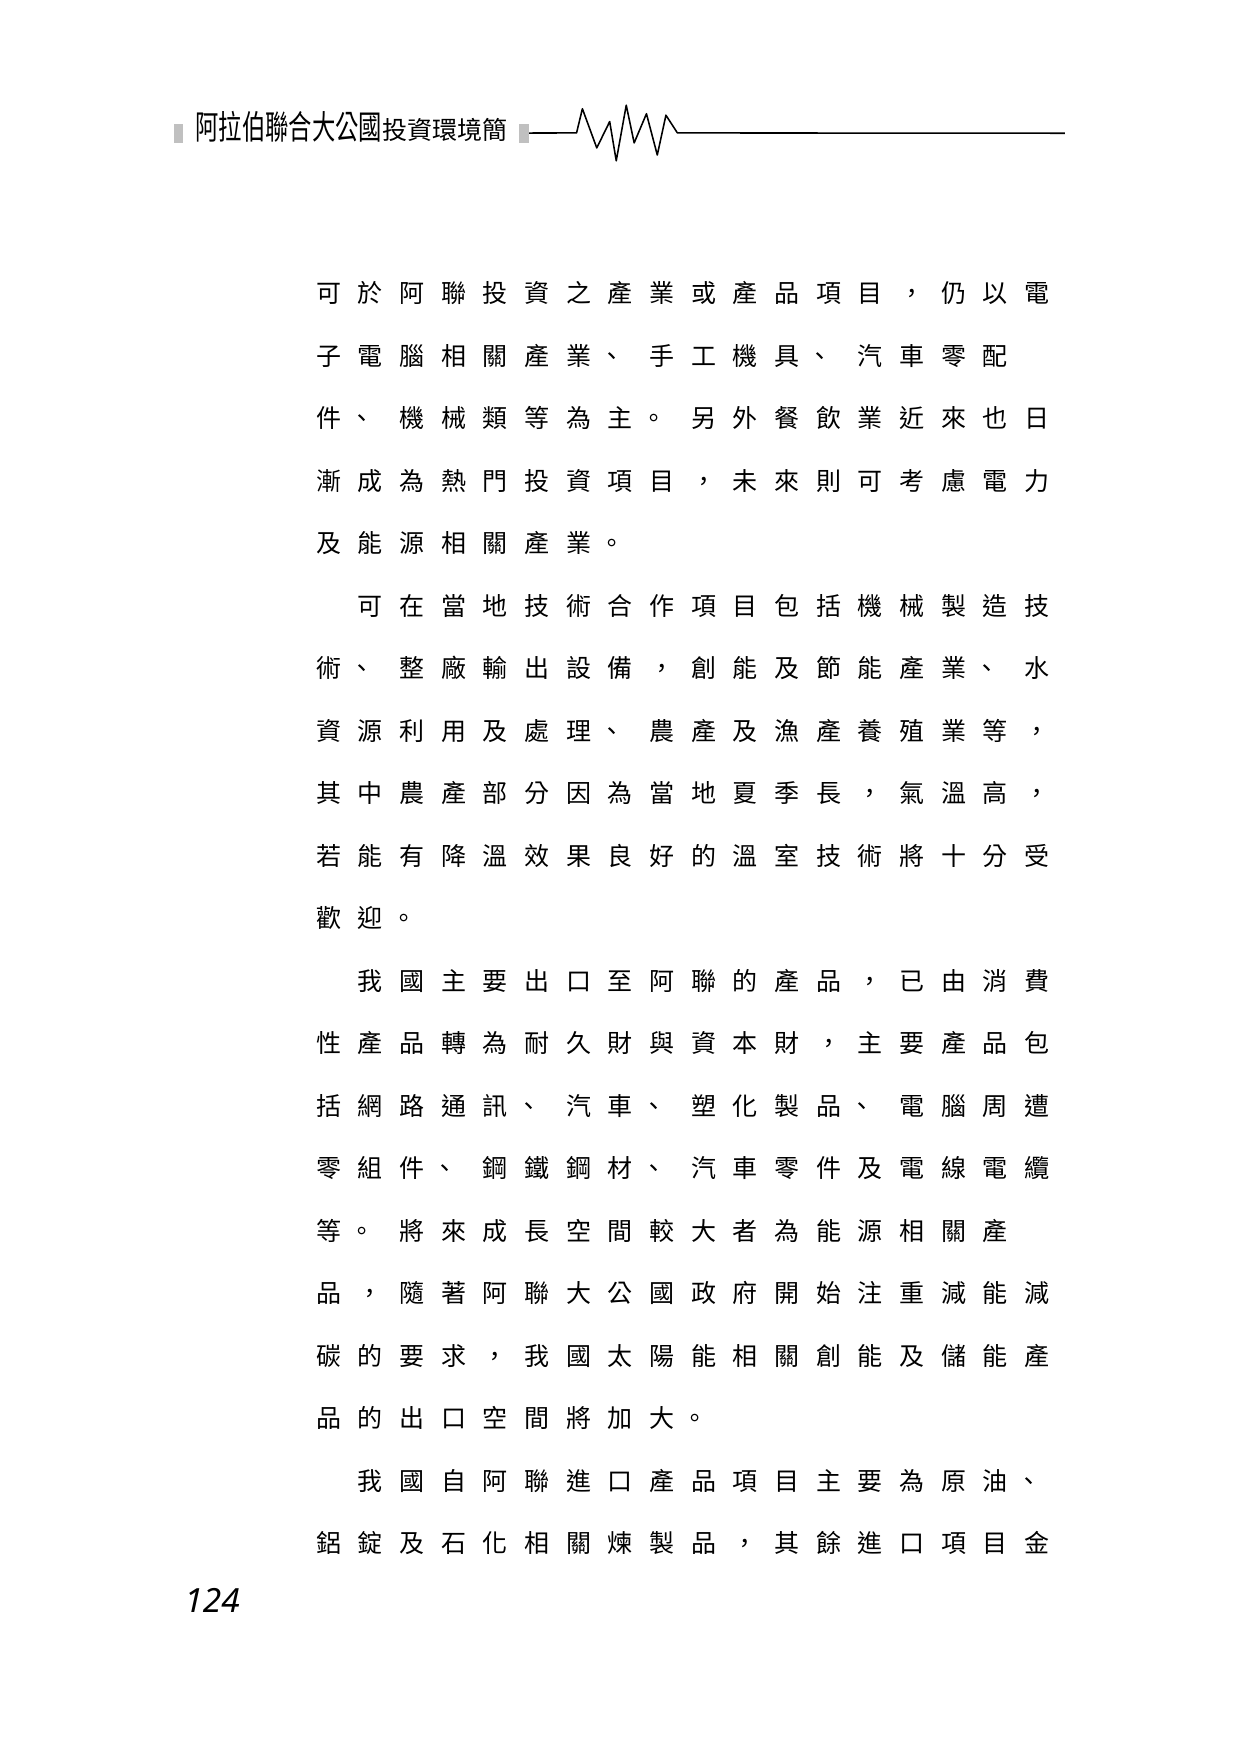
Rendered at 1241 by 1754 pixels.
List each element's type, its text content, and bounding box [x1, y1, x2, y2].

text 可於阿聯投資之產業或產品項目，仍以電子電腦相關產業、手工機具、汽車零配件、機械類等為主。另外餐飲業近來也日漸成為熱門投資項目，未來則可考慮電力及能源相關產業。 [281, 250, 1058, 563]
text 我國主要出口至阿聯的產品，已由消費性產品轉為耐久財與資本財，主要產品包括網路通訊、汽車、塑化製品、電腦周遭零組件、鋼鐵鋼材、汽車零件及電線電纜等。將來成長空間較大者為能源相關產品，隨著阿聯大公國政府開始注重減能減碳的要求，我國太陽能相關創能及儲能產品的出口空間將加大。 [281, 938, 1058, 1438]
text 可在當地技術合作項目包括機械製造技術、整廠輸出設備，創能及節能產業、水資源利用及處理、農產及漁產養殖業等，其中農產部分因為當地夏季長，氣溫高，若能有降溫效果良好的溫室技術將十分受歡迎。 [281, 563, 1058, 938]
text 我國自阿聯進口產品項目主要為原油、鋁錠及石化相關煉製品，其餘進口項目金 [281, 1438, 1058, 1563]
